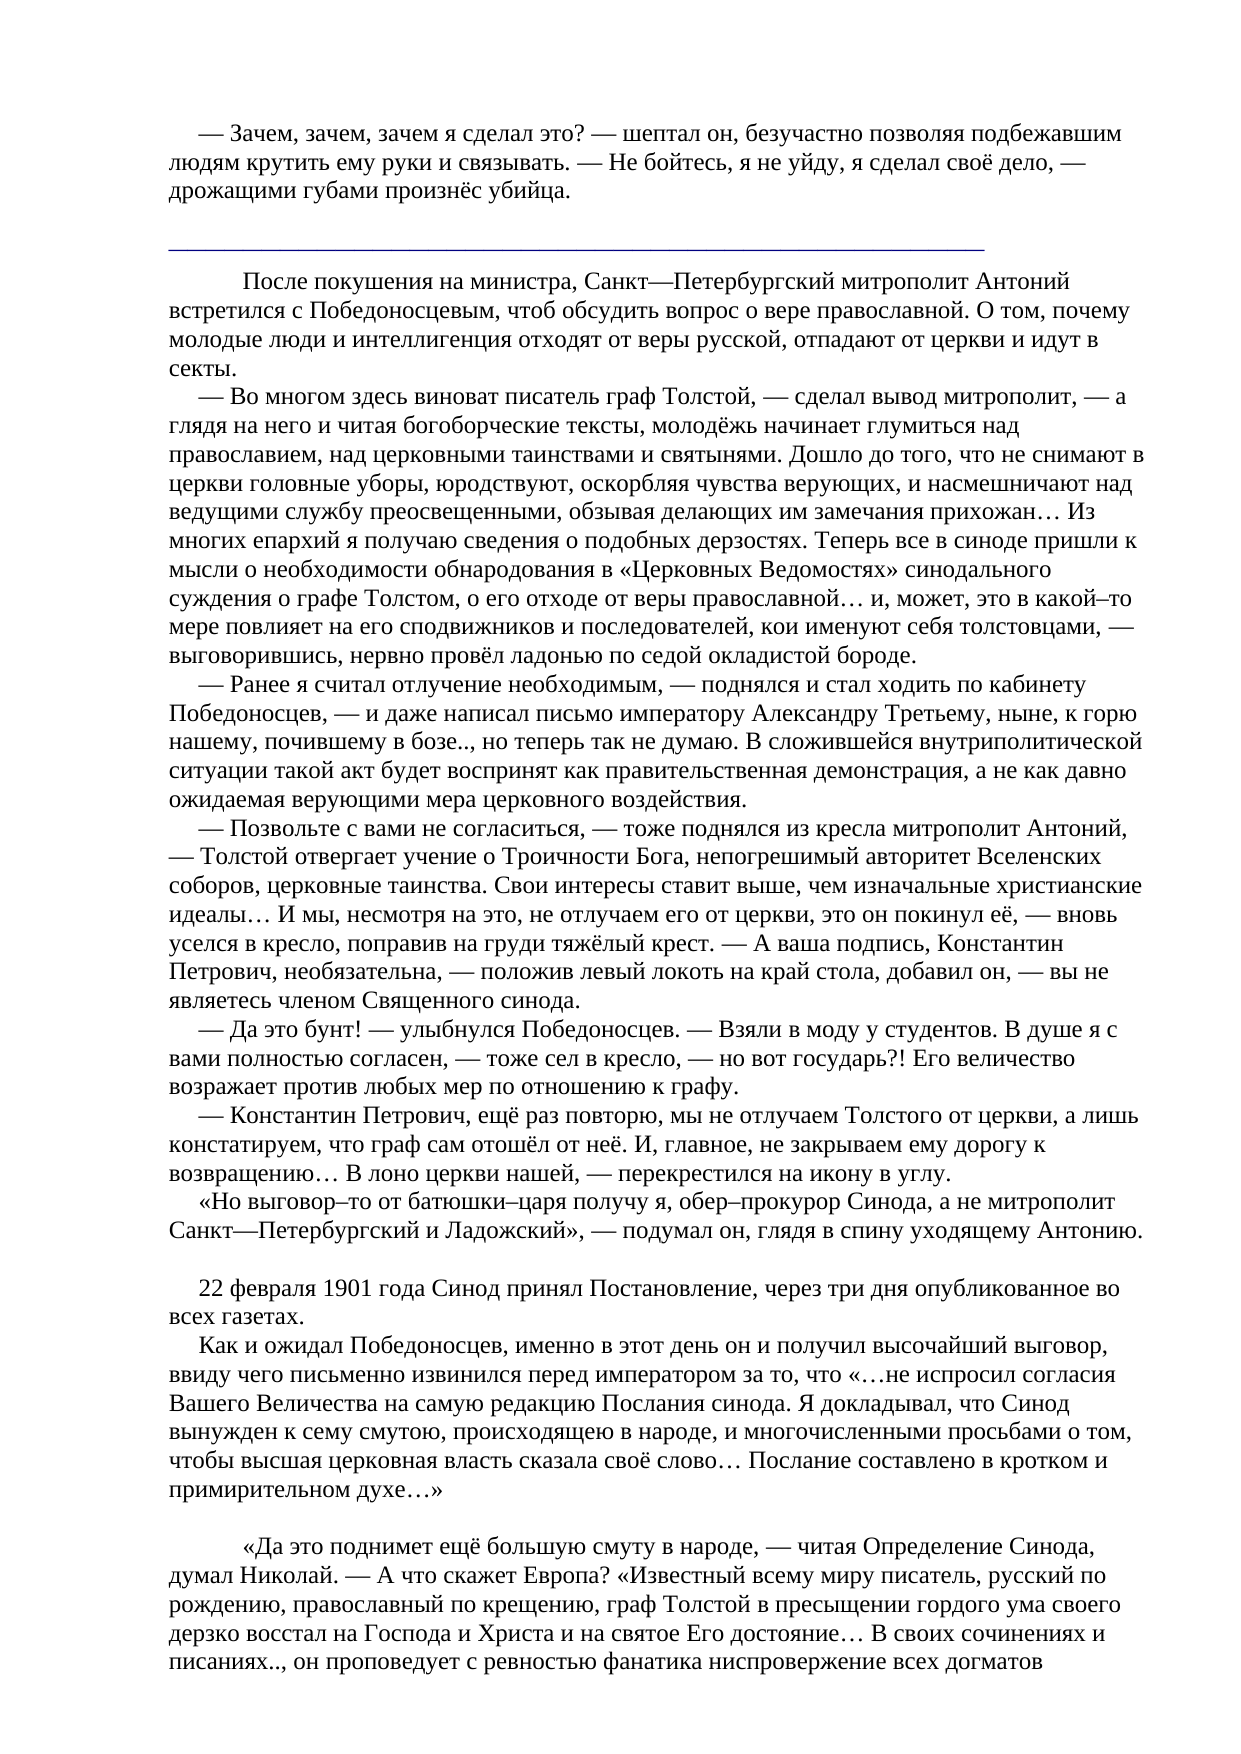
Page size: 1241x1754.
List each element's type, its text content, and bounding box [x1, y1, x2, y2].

text — Да это бунт! — улыбнулся Победоносцев. — Взяли в моду у студентов. В душе я с вами полностью согласен, — тоже сел в кресло, — но вот государь?! Его величество возражает против любых мер по отношению к графу. [169, 1014, 1152, 1100]
text «Но выговор–то от батюшки–царя получу я, обер–прокурор Синода, а не митрополит Санкт—Петербургский и Ладожский», — подумал он, глядя в спину уходящему Антонию. [169, 1186, 1152, 1244]
text 22 февраля 1901 года Синод принял Постановление, через три дня опубликованное во всех газетах. [169, 1273, 1152, 1330]
text — Позвольте с вами не согласиться, — тоже поднялся из кресла митрополит Антоний, — Толстой отвергает учение о Троичности Бога, непогрешимый авторитет Вселенских соборов, церковные таинства. Свои интересы ставит выше, чем изначальные христианские идеалы… И мы, несмотря на это, не отлучаем его от церкви, это он покинул её, — вновь уселся в кресло, поправив на груди тяжёлый крест. — А ваша подпись, Константин Петрович, необязательна, — положив левый локоть на край стола, добавил он, — вы не являетесь членом Священного синода. [169, 813, 1152, 1014]
text — Зачем, зачем, зачем я сделал это? — шептал он, безучастно позволяя подбежавшим людям крутить ему руки и связывать. — Не бойтесь, я не уйду, я сделал своё дело, — дрожащими губами произнёс убийца. [169, 118, 1152, 204]
text — Константин Петрович, ещё раз повторю, мы не отлучаем Толстого от церкви, а лишь констатируем, что граф сам отошёл от неё. И, главное, не закрываем ему дорогу к возвращению… В лоно церкви нашей, — перекрестился на икону в углу. [169, 1100, 1152, 1186]
subtitle ____________________________________________ [169, 216, 1152, 254]
text Как и ожидал Победоносцев, именно в этот день он и получил высочайший выговор, ввиду чего письменно извинился перед императором за то, что «…не испросил согласия Вашего Величества на самую редакцию Послания синода. Я докладывал, что Синод вынужден к сему смутою, происходящею в народе, и многочисленными просьбами о том, чтобы высшая церковная власть сказала своё слово… Послание составлено в кротком и примирительном духе…» [169, 1330, 1152, 1503]
text «Да это поднимет ещё большую смуту в народе, — читая Определение Синода, думал Николай. — А что скажет Европа? «Известный всему миру писатель, русский по рождению, православный по крещению, граф Толстой в пресыщении гордого ума своего дерзко восстал на Господа и Христа и на святое Его достояние… В своих сочинениях и писаниях.., он проповедует с ревностью фанатика ниспровержение всех догматов [169, 1531, 1152, 1675]
text — Ранее я считал отлучение необходимым, — поднялся и стал ходить по кабинету Победоносцев, — и даже написал письмо императору Александру Третьему, ныне, к горю нашему, почившему в бозе.., но теперь так не думаю. В сложившейся внутриполитической ситуации такой акт будет воспринят как правительственная демонстрация, а не как давно ожидаемая верующими мера церковного воздействия. [169, 669, 1152, 813]
text — Во многом здесь виноват писатель граф Толстой, — сделал вывод митрополит, — а глядя на него и читая богоборческие тексты, молодёжь начинает глумиться над православием, над церковными таинствами и святынями. Дошло до того, что не снимают в церкви головные уборы, юродствуют, оскорбляя чувства верующих, и насмешничают над ведущими службу преосвещенными, обзывая делающих им замечания прихожан… Из многих епархий я получаю сведения о подобных дерзостях. Теперь все в синоде пришли к мысли о необходимости обнародования в «Церковных Ведомостях» синодального суждения о графе Толстом, о его отходе от веры православной… и, может, это в какой–то мере повлияет на его сподвижников и последователей, кои именуют себя толстовцами, — выговорившись, нервно провёл ладонью по седой окладистой бороде. [169, 381, 1152, 669]
text После покушения на министра, Санкт—Петербургский митрополит Антоний встретился с Победоносцевым, чтоб обсудить вопрос о вере православной. О том, почему молодые люди и интеллигенция отходят от веры русской, отпадают от церкви и идут в секты. [169, 266, 1152, 381]
